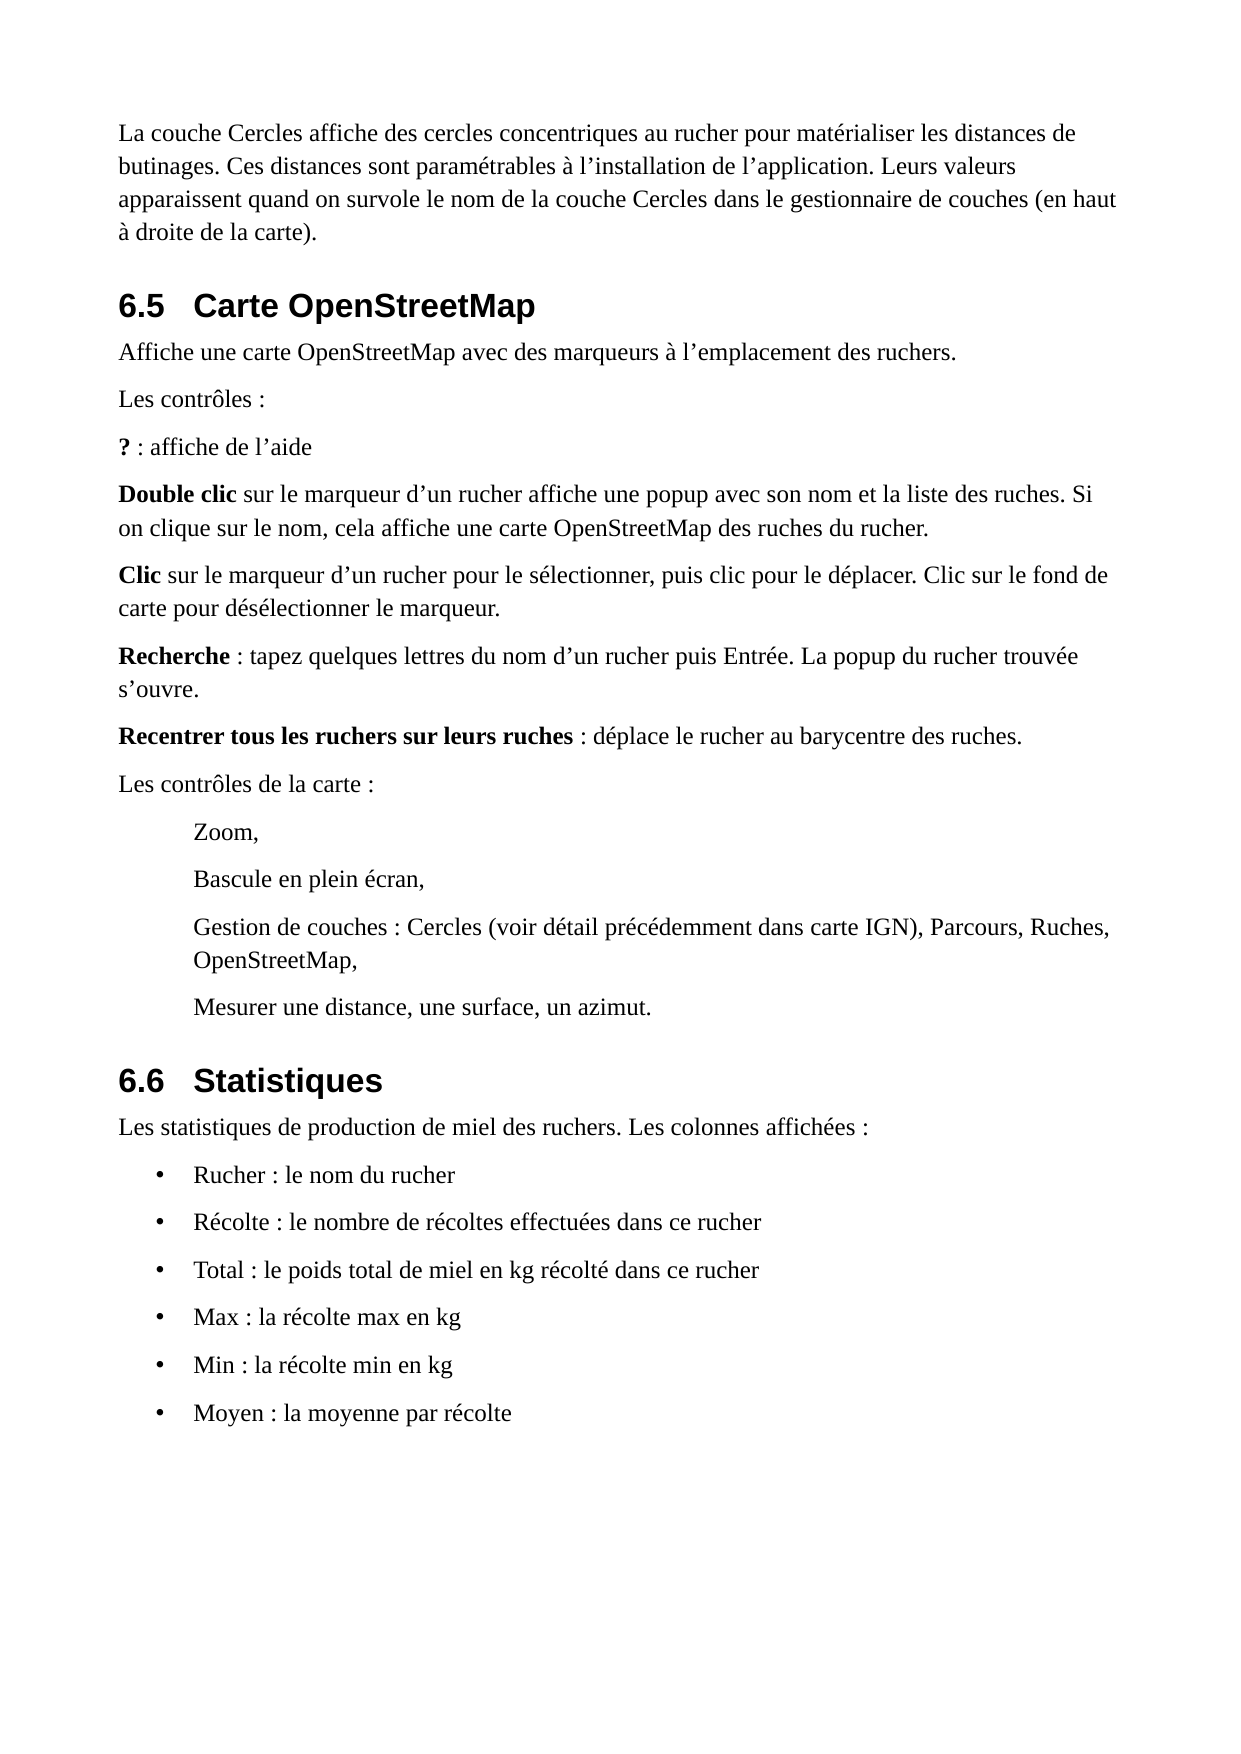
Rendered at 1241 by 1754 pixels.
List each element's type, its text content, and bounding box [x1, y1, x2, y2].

text Affiche une carte OpenStreetMap avec des marqueurs à l’emplacement des ruchers. [118, 337, 1122, 366]
text Les contrôles : [118, 384, 1122, 413]
list Rucher : le nom du rucher [156, 1160, 1122, 1188]
text ? : affiche de l’aide [118, 432, 1122, 461]
text Recentrer tous les ruchers sur leurs ruches : déplace le rucher au barycentre des ruches. [118, 721, 1122, 750]
subtitle Carte OpenStreetMap [118, 286, 1122, 324]
list Max : la récolte max en kg [156, 1302, 1122, 1331]
text Double clic sur le marqueur d’un rucher affiche une popup avec son nom et la liste des ruches. Si on clique sur le nom, cela affiche une carte OpenStreetMap des ruches du rucher. [118, 479, 1122, 541]
text Zoom, [193, 817, 1122, 845]
list Total : le poids total de miel en kg récolté dans ce rucher [156, 1255, 1122, 1284]
text Gestion de couches : Cercles (voir détail précédemment dans carte IGN), Parcours, Ruches, OpenStreetMap, [193, 912, 1122, 974]
text Les statistiques de production de miel des ruchers. Les colonnes affichées : [118, 1112, 1122, 1141]
list Min : la récolte min en kg [156, 1350, 1122, 1379]
subtitle Statistiques [118, 1061, 1122, 1099]
text Mesurer une distance, une surface, un azimut. [193, 992, 1122, 1021]
list Récolte : le nombre de récoltes effectuées dans ce rucher [156, 1207, 1122, 1236]
text Clic sur le marqueur d’un rucher pour le sélectionner, puis clic pour le déplacer. Clic sur le fond de carte pour désélectionner le marqueur. [118, 560, 1122, 622]
text Bascule en plein écran, [193, 864, 1122, 893]
text Les contrôles de la carte : [118, 769, 1122, 798]
text Recherche : tapez quelques lettres du nom d’un rucher puis Entrée. La popup du rucher trouvée s’ouvre. [118, 641, 1122, 703]
list Moyen : la moyenne par récolte [156, 1398, 1122, 1426]
text La couche Cercles affiche des cercles concentriques au rucher pour matérialiser les distances de butinages. Ces distances sont paramétrables à l’installation de l’application. Leurs valeurs apparaissent quand on survole le nom de la couche Cercles dans le gestionnaire de couches (en haut à droite de la carte). [118, 118, 1122, 246]
